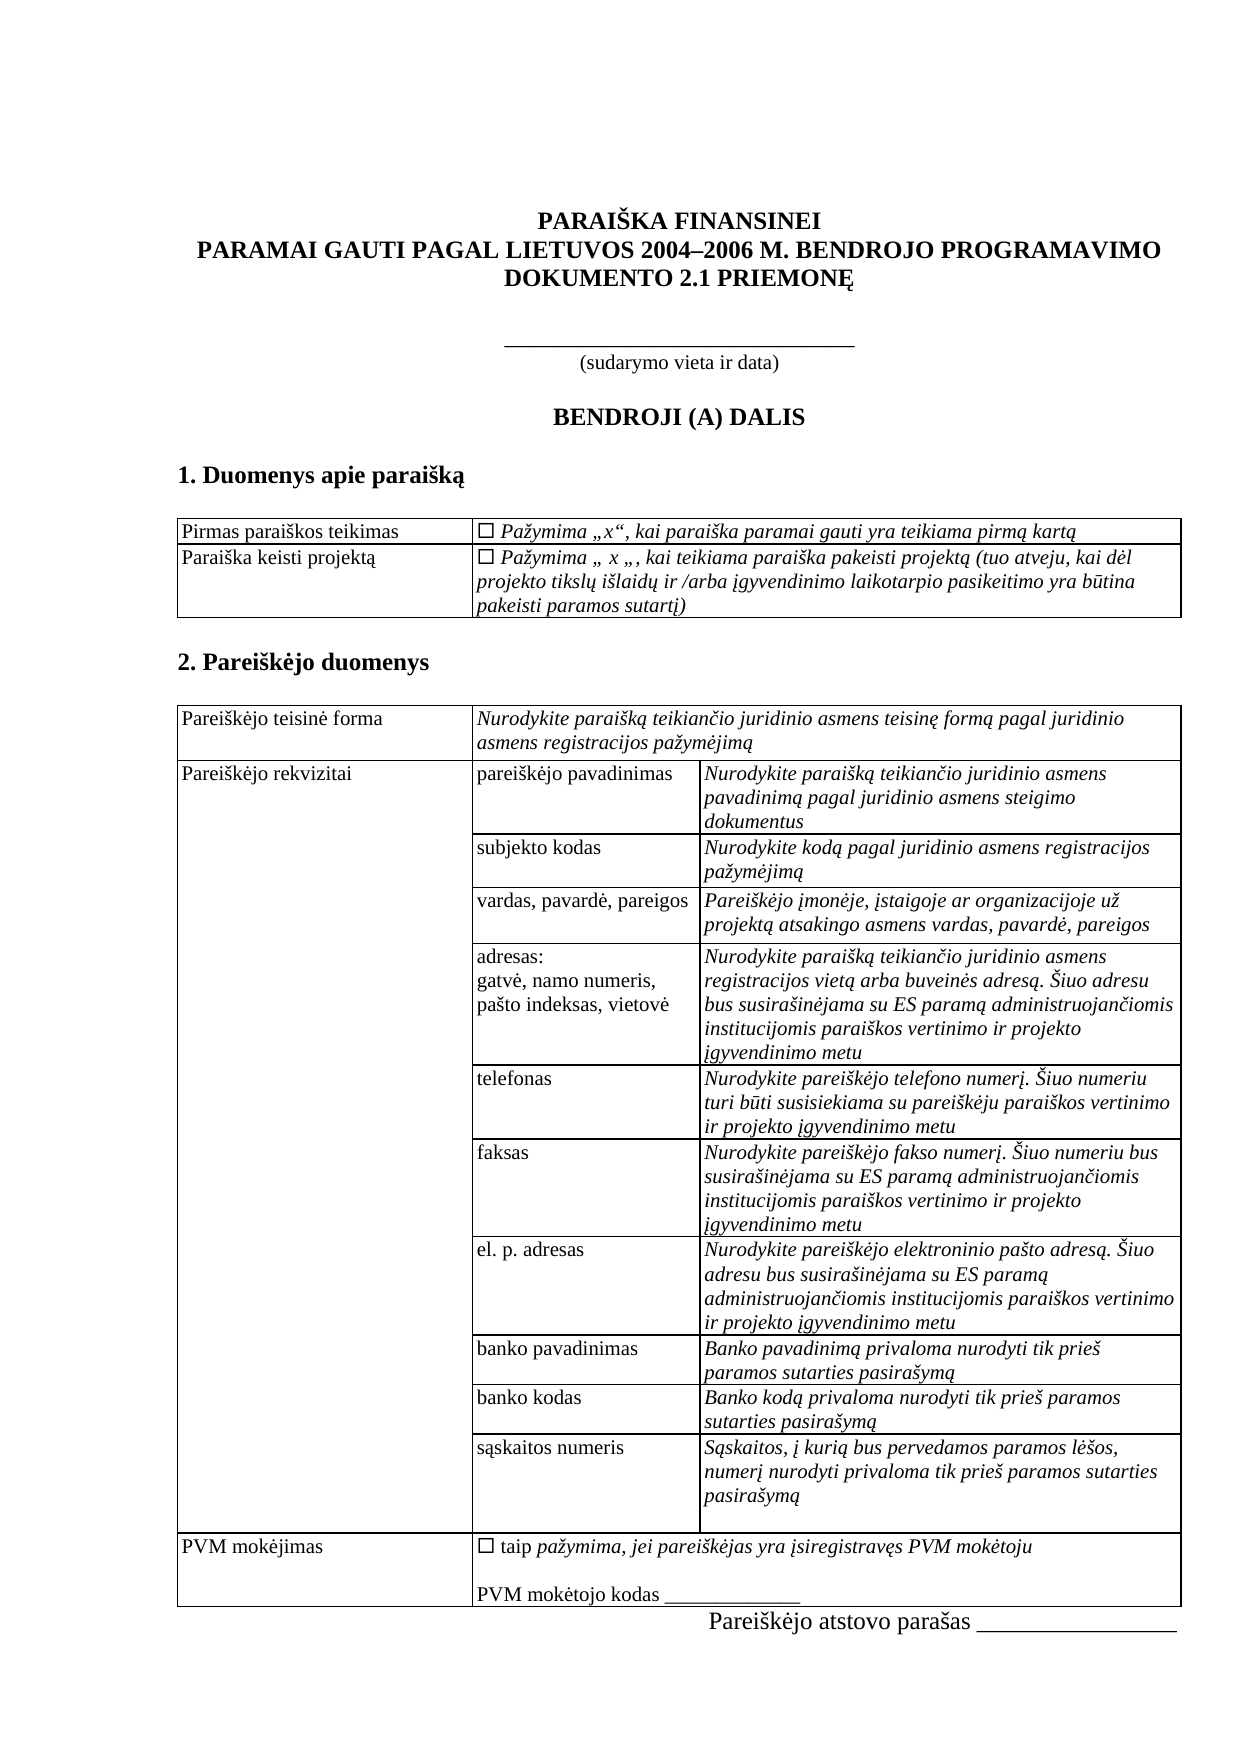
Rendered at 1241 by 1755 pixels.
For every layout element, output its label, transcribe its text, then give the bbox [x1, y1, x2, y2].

text 1. Duomenys apie paraišką [177, 460, 1181, 489]
table_cell faksas [473, 1140, 699, 1236]
table_cell Paraiška keisti projektą [178, 545, 472, 617]
table_cell PVM mokėjimas [178, 1534, 472, 1606]
table_cell Nurodykite kodą pagal juridinio asmens registracijos pažymėjimą [701, 835, 1180, 887]
table_cell banko pavadinimas [473, 1336, 699, 1384]
text ____________________________ [177, 321, 1181, 350]
table_cell Sąskaitos, į kurią bus pervedamos paramos lėšos, numerį nurodyti privaloma tik prieš paramos sutarties pasirašymą [701, 1435, 1180, 1532]
table_header Nurodykite paraišką teikiančio juridinio asmens teisinę formą pagal juridinio asmens registracijos pažymėjimą [473, 706, 1180, 759]
table_cell sąskaitos numeris [473, 1435, 699, 1532]
table_cell subjekto kodas [473, 835, 699, 887]
text 2. Pareiškėjo duomenys [177, 647, 1181, 676]
table_cell adresas: gatvė, namo numeris, pašto indeksas, vietovė [473, 944, 699, 1064]
table_cell Pareiškėjo rekvizitai [178, 761, 472, 1532]
table_cell pareiškėjo pavadinimas [473, 761, 699, 833]
text BENDROJI (A) DALIS [177, 402, 1181, 431]
text PARAIŠKA FINANSINEI [177, 206, 1181, 235]
table_header Pareiškėjo teisinė forma [178, 706, 472, 759]
text (sudarymo vieta ir data) [177, 350, 1181, 374]
table_cell el. p. adresas [473, 1237, 699, 1334]
table_cell banko kodas [473, 1385, 699, 1433]
table_cell Pareiškėjo įmonėje, įstaigoje ar organizacijoje už projektą atsakingo asmens vardas, pavardė, pareigos [701, 888, 1180, 942]
text PARAMAI GAUTI PAGAL LIETUVOS 2004–2006 M. BENDROJO PROGRAMAVIMO DOKUMENTO 2.1 PRIEMONĘ [177, 235, 1181, 292]
table_cell telefonas [473, 1066, 699, 1138]
table_cell vardas, pavardė, pareigos [473, 888, 699, 942]
